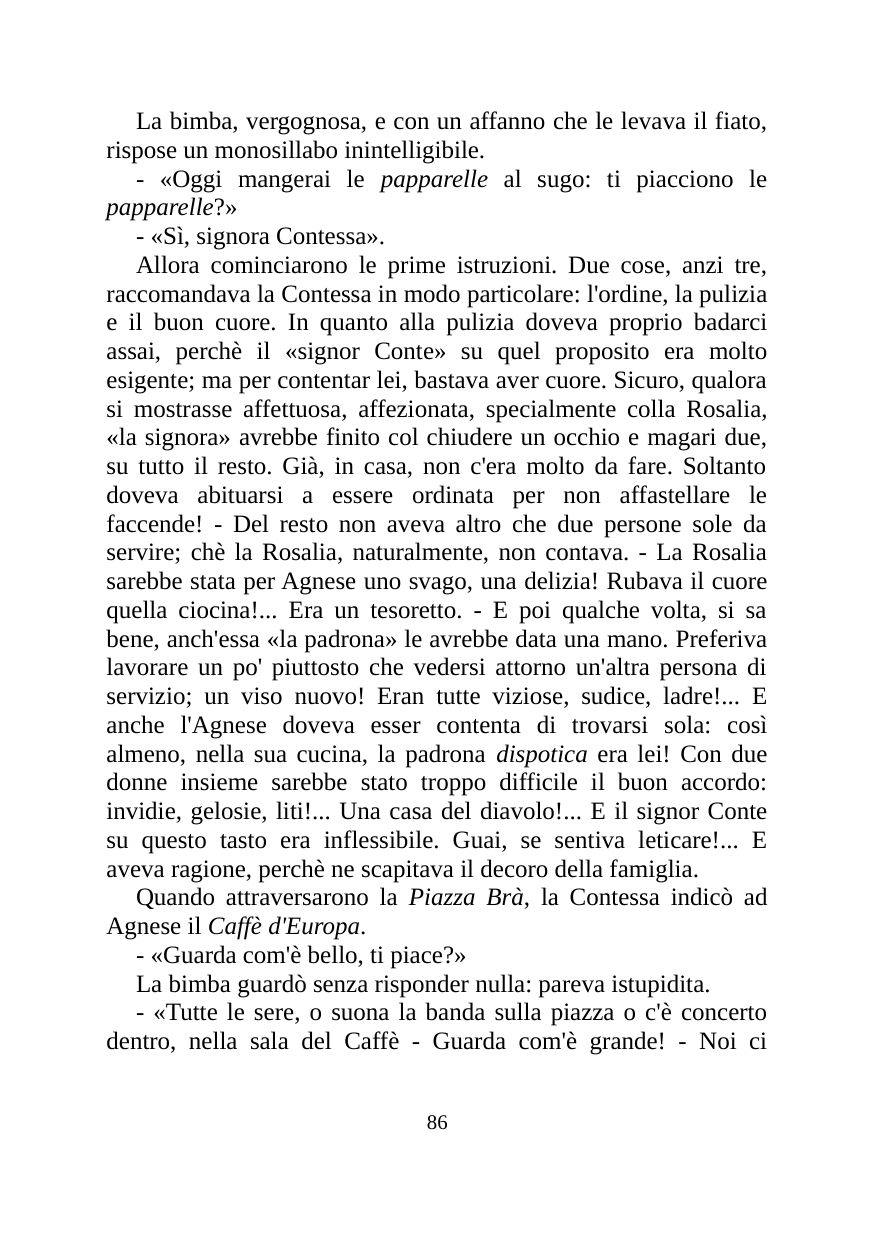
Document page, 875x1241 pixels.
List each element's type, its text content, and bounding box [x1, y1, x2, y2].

text - «Guarda com'è bello, ti piace?» [106, 940, 768, 969]
text - «Oggi mangerai le papparelle al sugo: ti piacciono le papparelle?» [106, 164, 768, 221]
text Quando attraversarono la Piazza Brà, la Contessa indicò ad Agnese il Caffè d'Europa. [106, 882, 768, 940]
text La bimba guardò senza risponder nulla: pareva istupidita. [106, 969, 768, 997]
text La bimba, vergognosa, e con un affanno che le levava il fiato, rispose un monosillabo inintelligibile. [106, 106, 768, 164]
text - «Sì, signora Contessa». [106, 221, 768, 250]
text Allora cominciarono le prime istruzioni. Due cose, anzi tre, raccomandava la Contessa in modo particolare: l'ordine, la pulizia e il buon cuore. In quanto alla pulizia doveva proprio badarci assai, perchè il «signor Conte» su quel proposito era molto esigente; ma per contentar lei, bastava aver cuore. Sicuro, qualora si mostrasse affettuosa, affezionata, specialmente colla Rosalia, «la signora» avrebbe finito col chiudere un occhio e magari due, su tutto il resto. Già, in casa, non c'era molto da fare. Soltanto doveva abituarsi a essere ordinata per non affastellare le faccende! - Del resto non aveva altro che due persone sole da servire; chè la Rosalia, naturalmente, non contava. - La Rosalia sarebbe stata per Agnese uno svago, una delizia! Rubava il cuore quella ciocina!... Era un tesoretto. - E poi qualche volta, si sa bene, anch'essa «la padrona» le avrebbe data una mano. Preferiva lavorare un po' piuttosto che vedersi attorno un'altra persona di servizio; un viso nuovo! Eran tutte viziose, sudice, ladre!... E anche l'Agnese doveva esser contenta di trovarsi sola: così almeno, nella sua cucina, la padrona dispotica era lei! Con due donne insieme sarebbe stato troppo difficile il buon accordo: invidie, gelosie, liti!... Una casa del diavolo!... E il signor Conte su questo tasto era inflessibile. Guai, se sentiva leticare!... E aveva ragione, perchè ne scapitava il decoro della famiglia. [106, 250, 768, 882]
text - «Tutte le sere, o suona la banda sulla piazza o c'è concerto dentro, nella sala del Caffè - Guarda com'è grande! - Noi ci [106, 997, 768, 1055]
